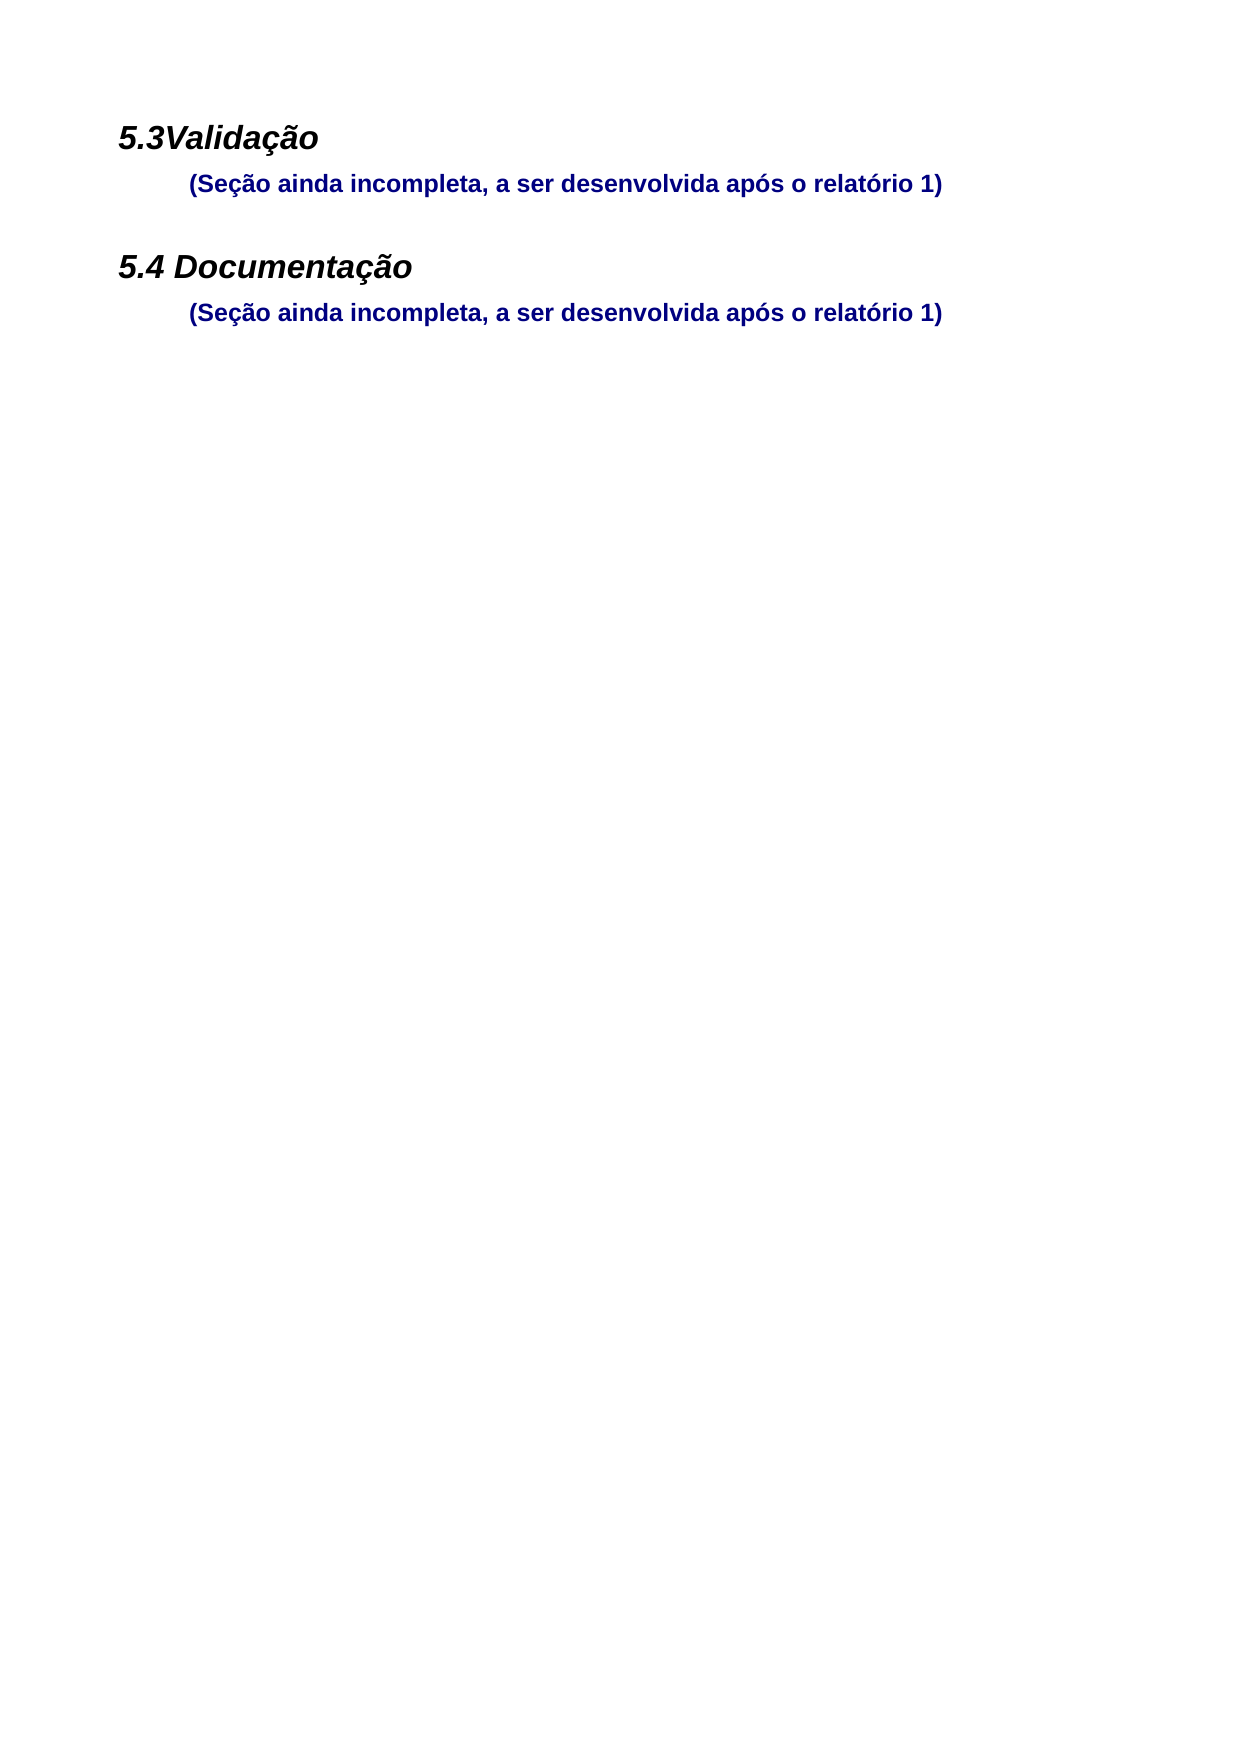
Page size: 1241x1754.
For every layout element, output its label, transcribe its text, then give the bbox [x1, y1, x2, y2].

subtitle 5.4 Documentação [118, 247, 1122, 285]
subtitle 5.3Validação [118, 118, 1122, 157]
text (Seção ainda incompleta, a ser desenvolvida após o relatório 1) [118, 298, 1122, 326]
text (Seção ainda incompleta, a ser desenvolvida após o relatório 1) [118, 169, 1122, 198]
